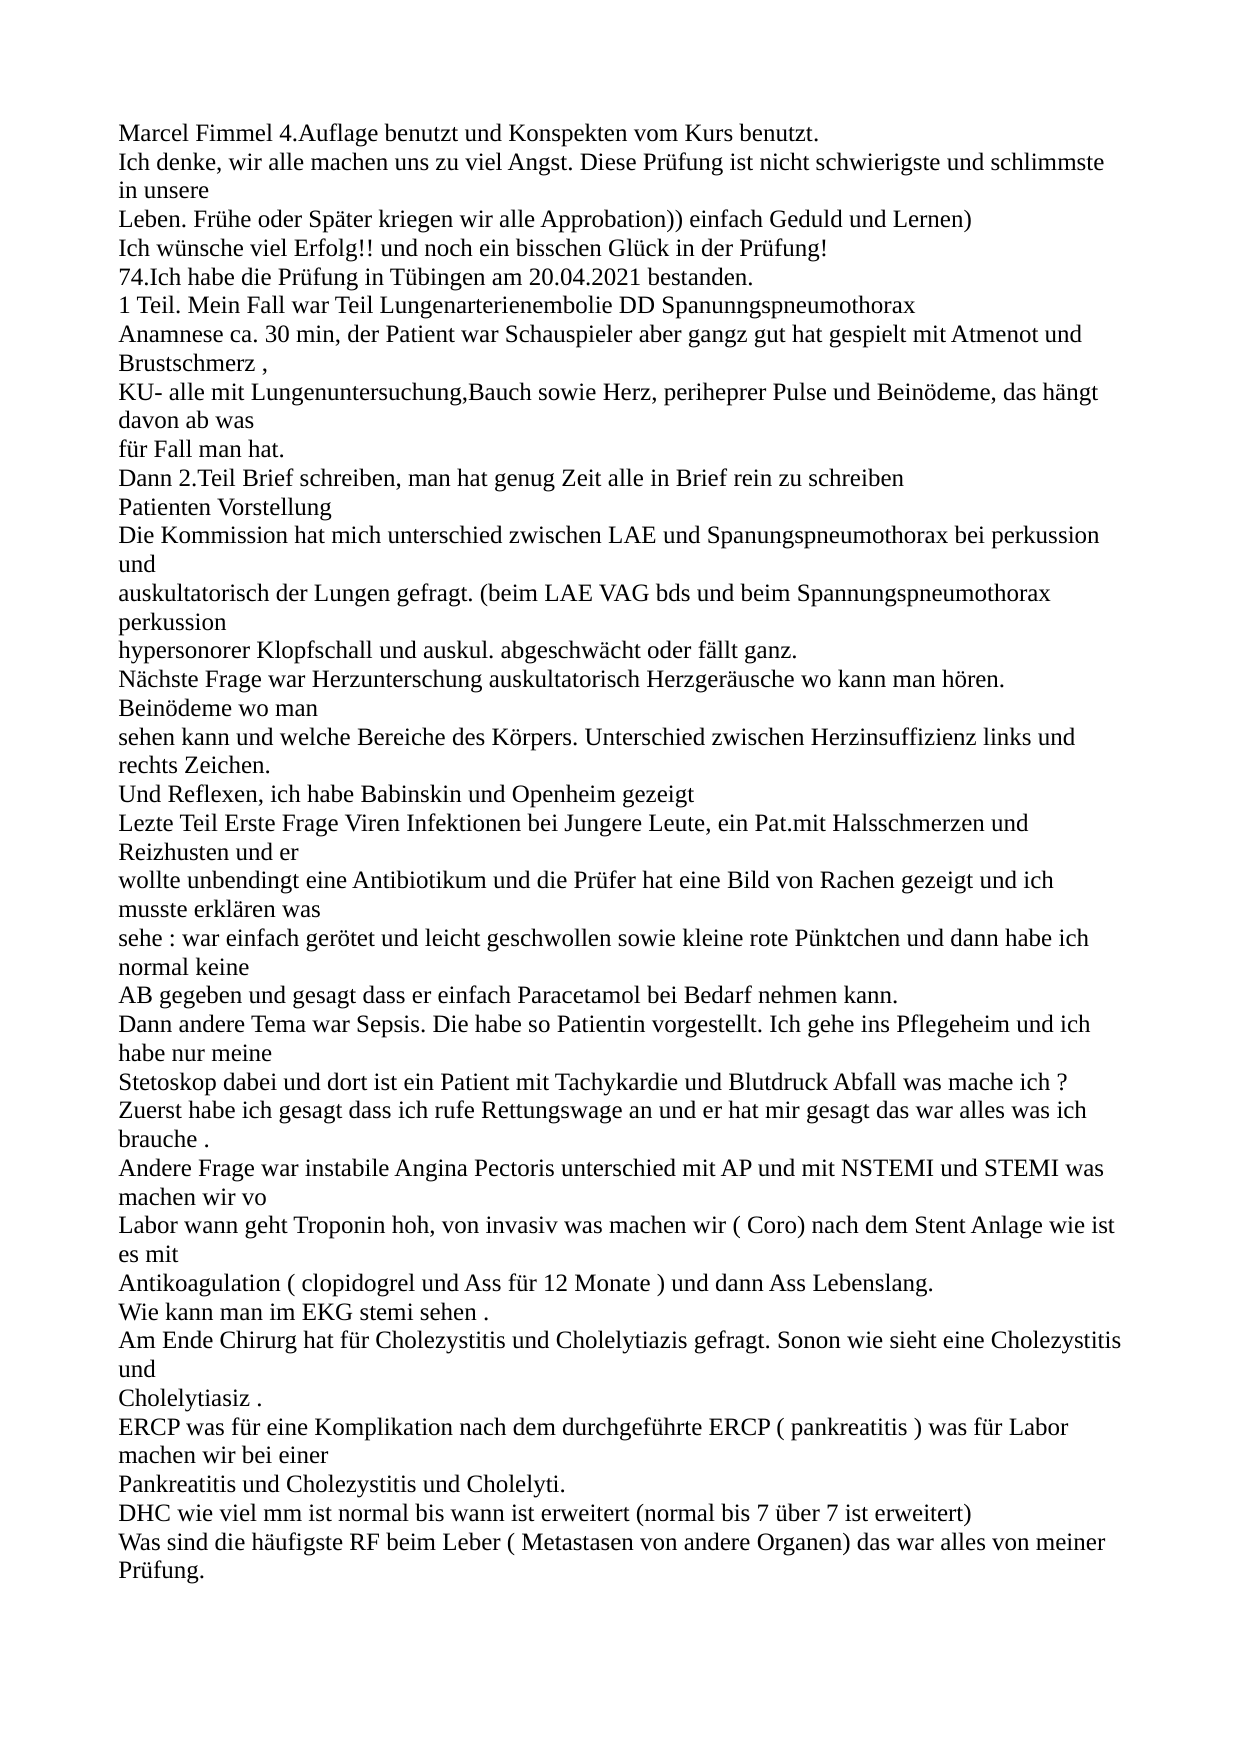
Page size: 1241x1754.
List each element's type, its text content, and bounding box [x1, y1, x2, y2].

text Wie kann man im EKG stemi sehen . [118, 1297, 1122, 1326]
text Die Kommission hat mich unterschied zwischen LAE und Spanungspneumothorax bei perkussion und [118, 521, 1122, 578]
text sehen kann und welche Bereiche des Körpers. Unterschied zwischen Herzinsuffizienz links und rechts Zeichen. [118, 722, 1122, 779]
text Ich wünsche viel Erfolg!! und noch ein bisschen Glück in der Prüfung! [118, 233, 1122, 262]
text Pankreatitis und Cholezystitis und Cholelyti. [118, 1469, 1122, 1498]
text Zuerst habe ich gesagt dass ich rufe Rettungswage an und er hat mir gesagt das war alles was ich brauche . [118, 1096, 1122, 1153]
text Patienten Vorstellung [118, 492, 1122, 521]
text Cholelytiasiz . [118, 1383, 1122, 1412]
text für Fall man hat. [118, 434, 1122, 463]
text Ich denke, wir alle machen uns zu viel Angst. Diese Prüfung ist nicht schwierigste und schlimmste in unsere [118, 147, 1122, 204]
text AB gegeben und gesagt dass er einfach Paracetamol bei Bedarf nehmen kann. [118, 981, 1122, 1009]
text hypersonorer Klopfschall und auskul. abgeschwächt oder fällt ganz. [118, 636, 1122, 664]
text 1 Teil. Mein Fall war Teil Lungenarterienembolie DD Spanunngspneumothorax [118, 291, 1122, 319]
text Marcel Fimmel 4.Auflage benutzt und Konspekten vom Kurs benutzt. [118, 118, 1122, 147]
text Andere Frage war instabile Angina Pectoris unterschied mit AP und mit NSTEMI und STEMI was machen wir vo [118, 1153, 1122, 1211]
text Nächste Frage war Herzunterschung auskultatorisch Herzgeräusche wo kann man hören. Beinödeme wo man [118, 664, 1122, 722]
text wollte unbendingt eine Antibiotikum und die Prüfer hat eine Bild von Rachen gezeigt und ich musste erklären was [118, 866, 1122, 923]
text Anamnese ca. 30 min, der Patient war Schauspieler aber gangz gut hat gespielt mit Atmenot und Brustschmerz , [118, 319, 1122, 377]
text Lezte Teil Erste Frage Viren Infektionen bei Jungere Leute, ein Pat.mit Halsschmerzen und Reizhusten und er [118, 808, 1122, 866]
text Dann 2.Teil Brief schreiben, man hat genug Zeit alle in Brief rein zu schreiben [118, 463, 1122, 492]
text DHC wie viel mm ist normal bis wann ist erweitert (normal bis 7 über 7 ist erweitert) [118, 1498, 1122, 1527]
text ERCP was für eine Komplikation nach dem durchgeführte ERCP ( pankreatitis ) was für Labor machen wir bei einer [118, 1412, 1122, 1469]
text sehe : war einfach gerötet und leicht geschwollen sowie kleine rote Pünktchen und dann habe ich normal keine [118, 923, 1122, 981]
text 74.Ich habe die Prüfung in Tübingen am 20.04.2021 bestanden. [118, 262, 1122, 291]
text Am Ende Chirurg hat für Cholezystitis und Cholelytiazis gefragt. Sonon wie sieht eine Cholezystitis und [118, 1326, 1122, 1383]
text Und Reflexen, ich habe Babinskin und Openheim gezeigt [118, 779, 1122, 808]
text auskultatorisch der Lungen gefragt. (beim LAE VAG bds und beim Spannungspneumothorax perkussion [118, 578, 1122, 636]
text Stetoskop dabei und dort ist ein Patient mit Tachykardie und Blutdruck Abfall was mache ich ? [118, 1067, 1122, 1096]
text KU- alle mit Lungenuntersuchung,Bauch sowie Herz, periheprer Pulse und Beinödeme, das hängt davon ab was [118, 377, 1122, 434]
text Was sind die häufigste RF beim Leber ( Metastasen von andere Organen) das war alles von meiner Prüfung. [118, 1527, 1122, 1584]
text Labor wann geht Troponin hoh, von invasiv was machen wir ( Coro) nach dem Stent Anlage wie ist es mit [118, 1211, 1122, 1268]
text Dann andere Tema war Sepsis. Die habe so Patientin vorgestellt. Ich gehe ins Pflegeheim und ich habe nur meine [118, 1009, 1122, 1067]
text Antikoagulation ( clopidogrel und Ass für 12 Monate ) und dann Ass Lebenslang. [118, 1268, 1122, 1297]
text Leben. Frühe oder Später kriegen wir alle Approbation)) einfach Geduld und Lernen) [118, 204, 1122, 233]
